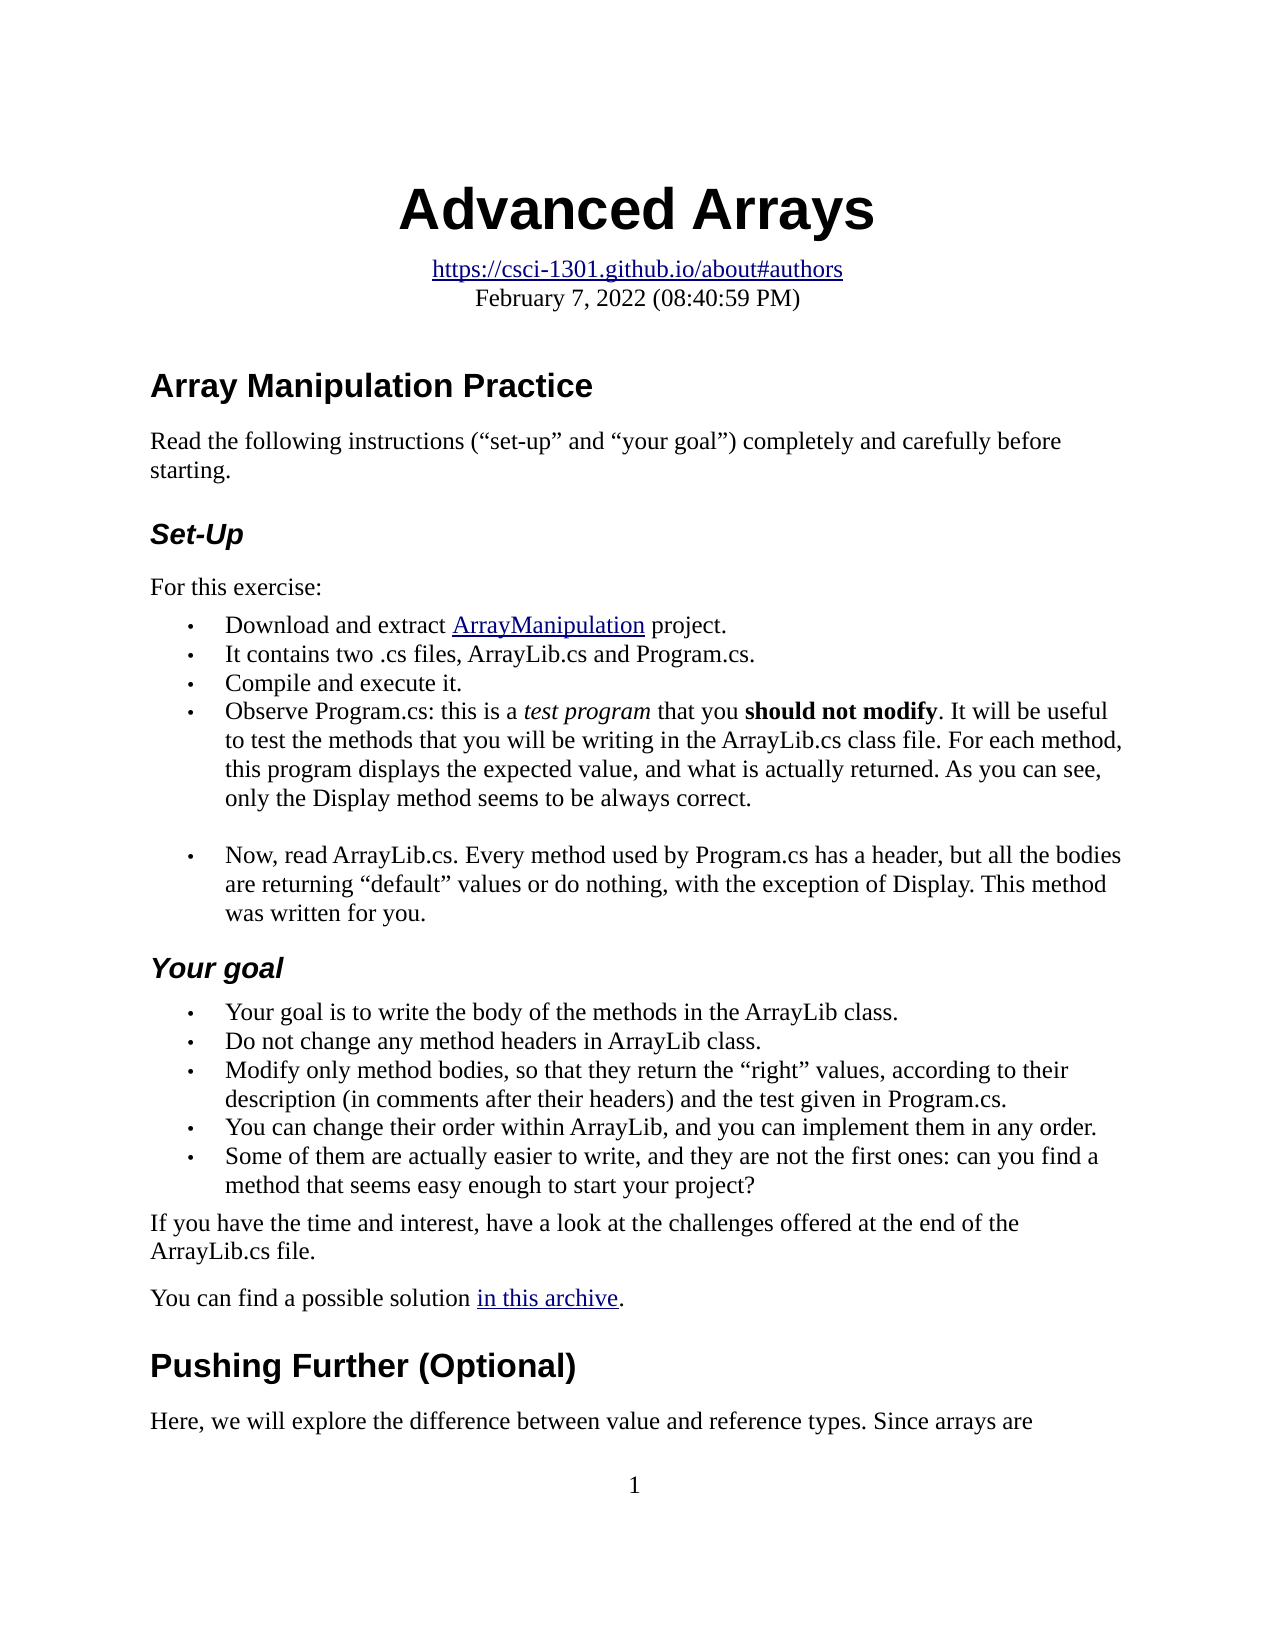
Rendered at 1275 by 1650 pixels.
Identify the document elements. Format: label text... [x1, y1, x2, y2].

list You can change their order within ArrayLib, and you can implement them in any order. [187, 1112, 1125, 1141]
list Some of them are actually easier to write, and they are not the first ones: can you find a method that seems easy enough to start your project? [187, 1141, 1125, 1199]
list Compile and execute it. [187, 668, 1125, 696]
text Here, we will explore the difference between value and reference types. Since arrays are [150, 1406, 1125, 1434]
list Observe Program.cs: this is a test program that you should not modify. It will be useful to test the methods that you will be writing in the ArrayLib.cs class file. For each method, this program displays the expected value, and what is actually returned. As you can see, only the Display method seems to be always correct. [187, 696, 1125, 840]
subtitle Set-Up [150, 517, 1125, 551]
list Download and extract ArrayManipulation project. [187, 610, 1125, 639]
text For this exercise: [150, 572, 1125, 601]
list Modify only method bodies, so that they return the “right” values, according to their description (in comments after their headers) and the test given in Program.cs. [187, 1055, 1125, 1112]
text https://csci-1301.github.io/about#authors [150, 254, 1125, 283]
list Now, read ArrayLib.cs. Every method used by Program.cs has a header, but all the bodies are returning “default” values or do nothing, with the exception of Display. This method was written for you. [187, 840, 1125, 926]
text If you have the time and interest, have a look at the challenges offered at the end of the ArrayLib.cs file. [150, 1208, 1125, 1265]
subtitle Your goal [150, 951, 1125, 985]
subtitle Pushing Further (Optional) [150, 1346, 1125, 1384]
text You can find a possible solution in this archive. [150, 1283, 1125, 1312]
list Do not change any method headers in ArrayLib class. [187, 1026, 1125, 1055]
text February 7, 2022 (08:40:59 PM) [150, 283, 1125, 312]
title Advanced Arrays [150, 175, 1125, 242]
text Read the following instructions (“set-up” and “your goal”) completely and carefully before starting. [150, 426, 1125, 483]
list Your goal is to write the body of the methods in the ArrayLib class. [187, 997, 1125, 1026]
list It contains two .cs files, ArrayLib.cs and Program.cs. [187, 639, 1125, 668]
subtitle Array Manipulation Practice [150, 366, 1125, 404]
